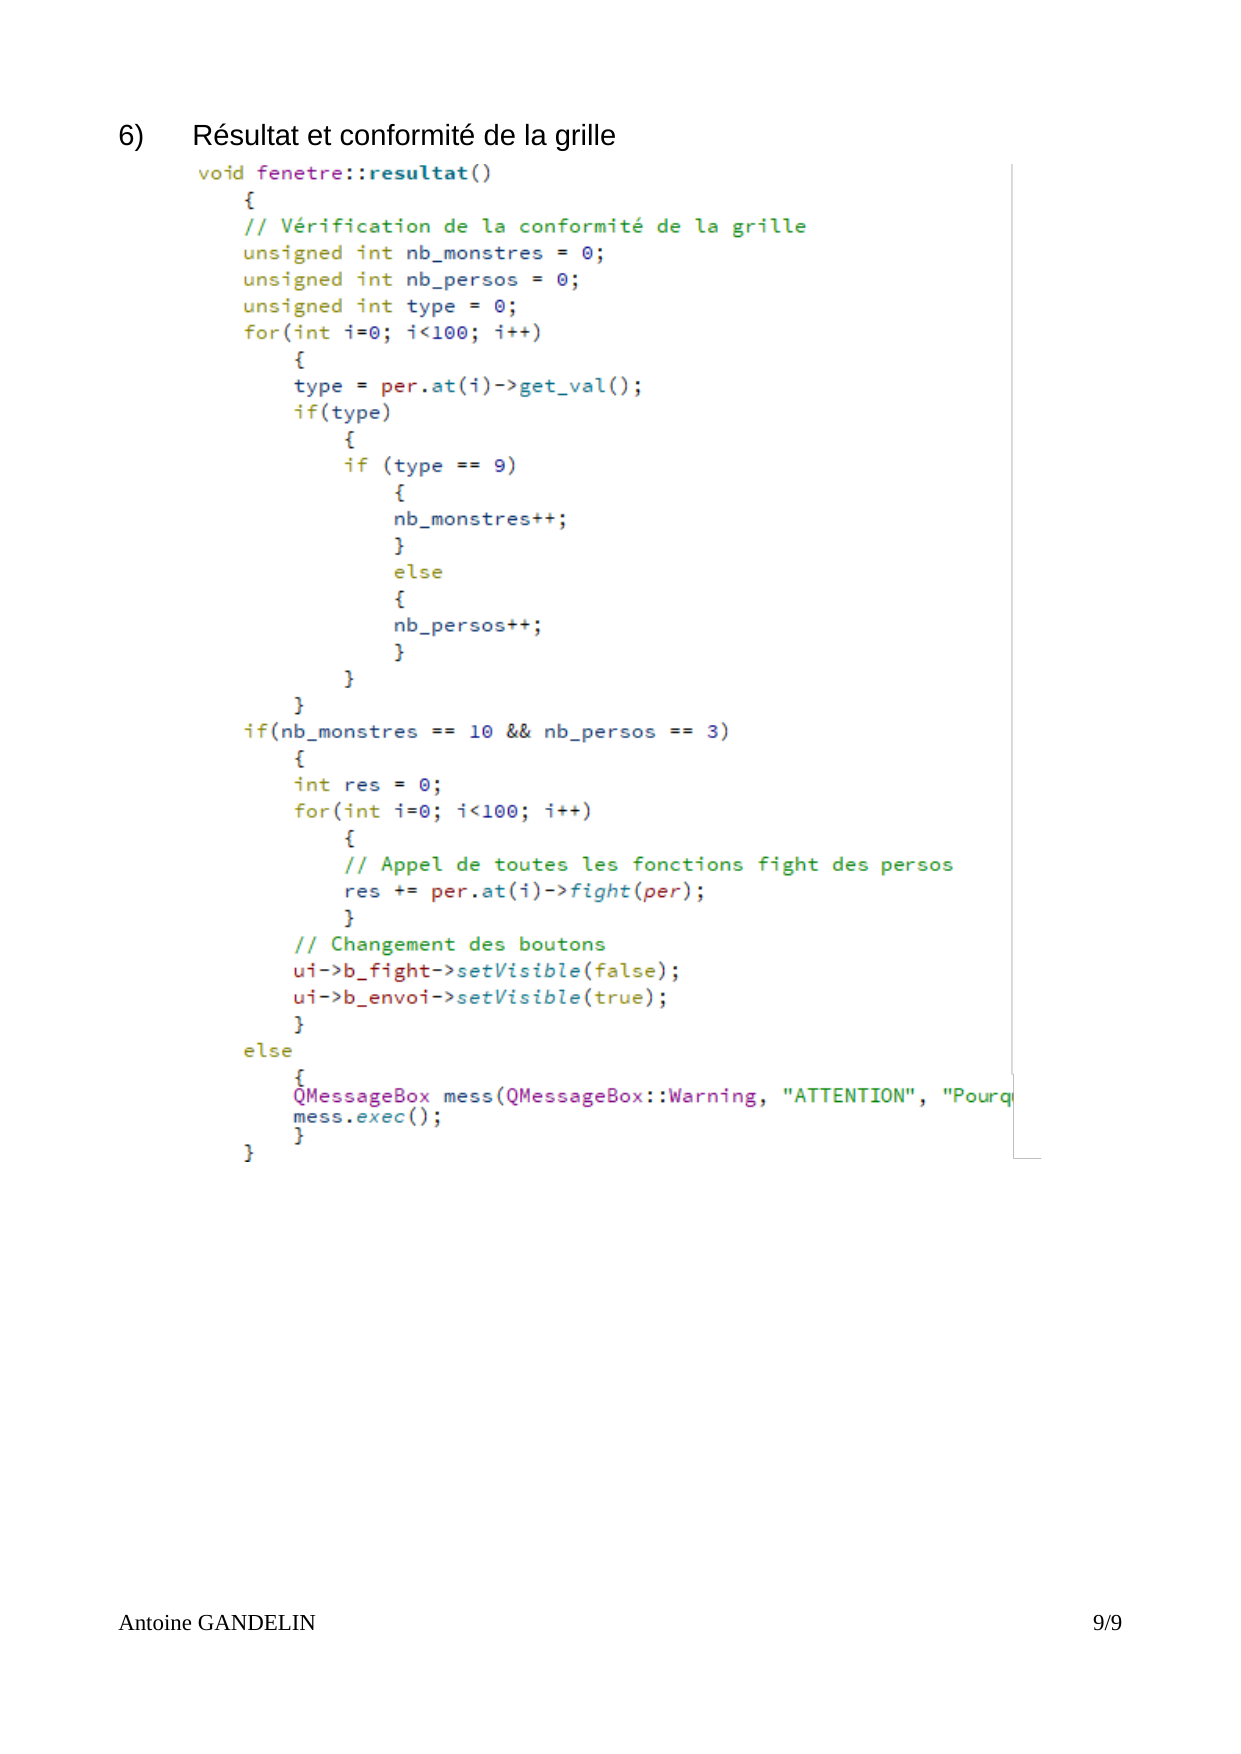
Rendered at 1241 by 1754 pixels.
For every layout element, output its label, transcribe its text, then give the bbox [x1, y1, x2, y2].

subtitle Résultat et conformité de la grille [118, 118, 1122, 152]
picture [198, 164, 1042, 1162]
